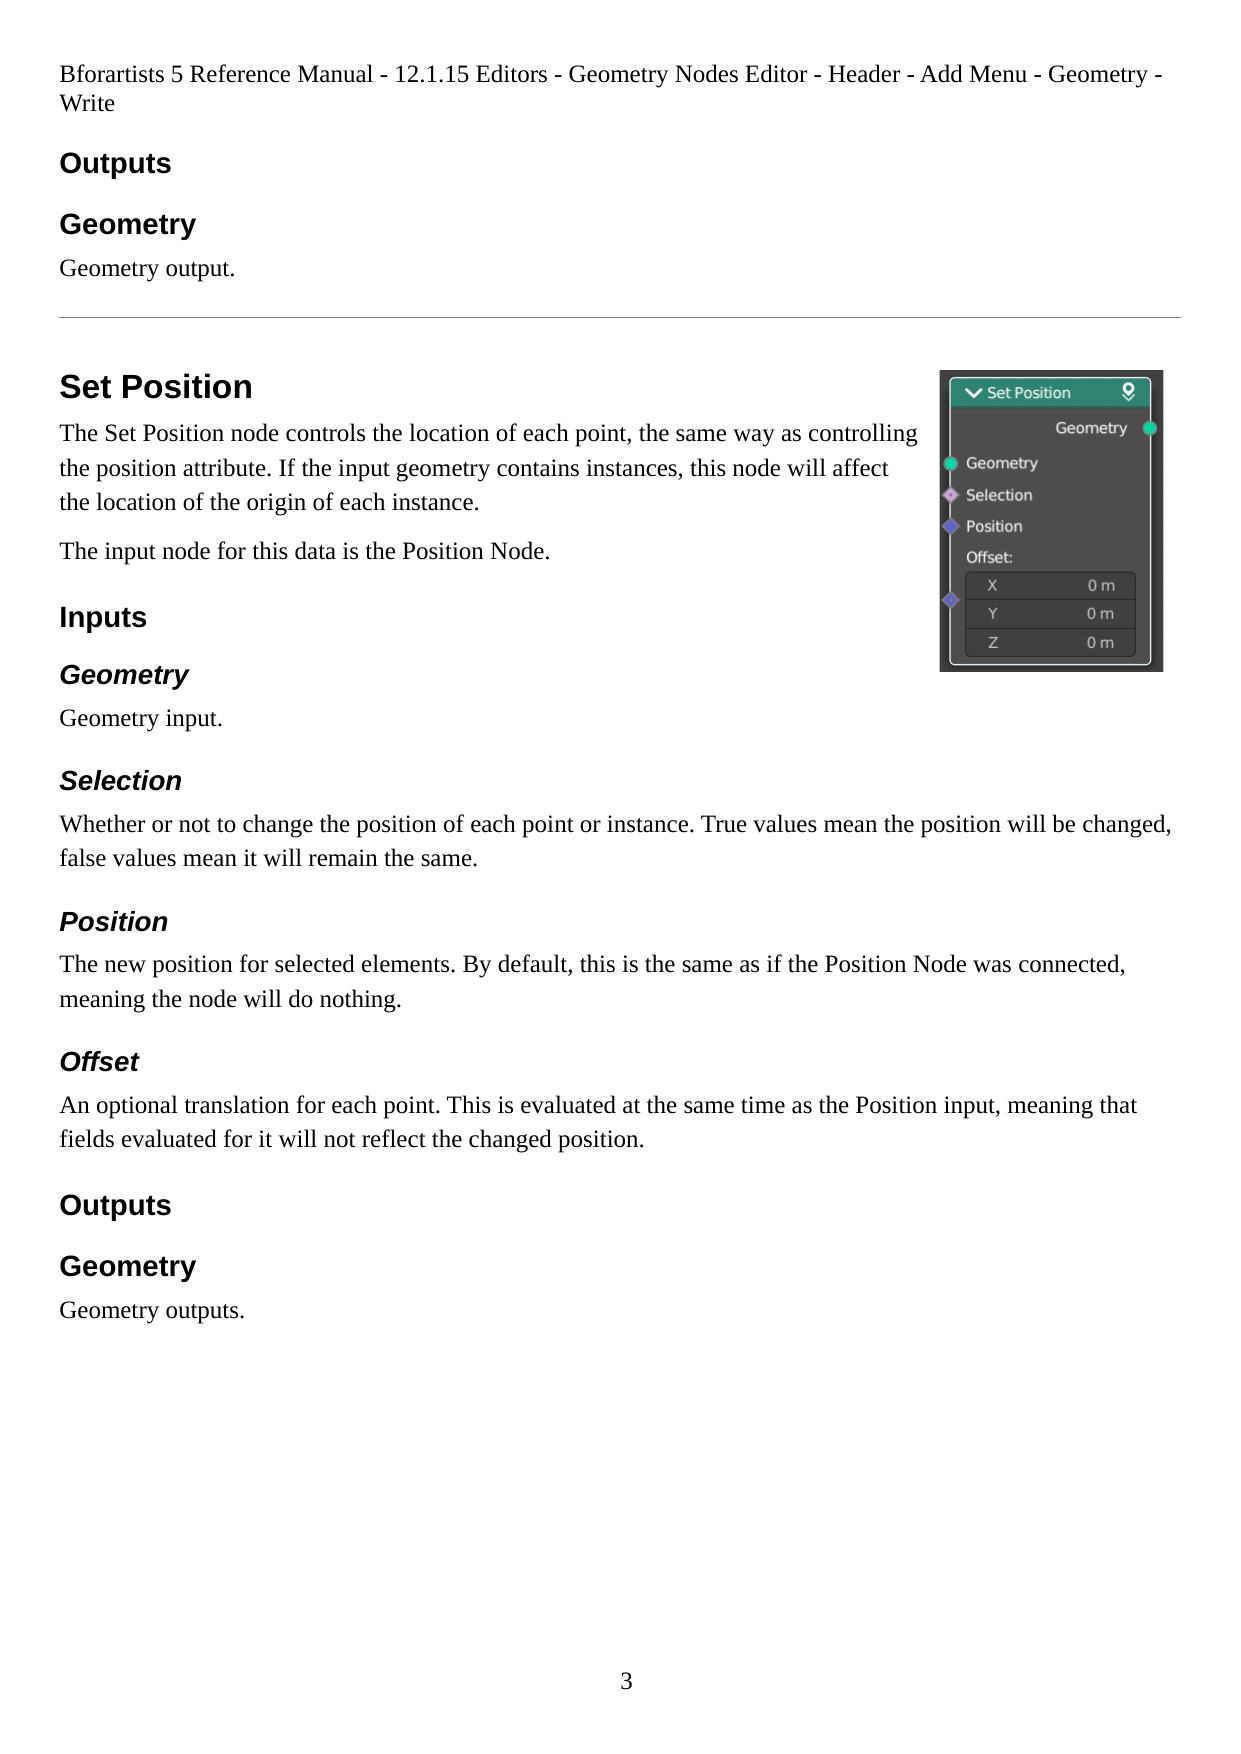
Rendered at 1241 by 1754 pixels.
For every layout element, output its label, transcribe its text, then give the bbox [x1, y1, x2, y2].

subtitle Offset [59, 1046, 1181, 1077]
subtitle Geometry [59, 659, 1181, 691]
text Geometry input. [59, 703, 1181, 732]
text The new position for selected elements. By default, this is the same as if the Position Node was connected, meaning the node will do nothing. [59, 949, 1181, 1013]
text An optional translation for each point. This is evaluated at the same time as the Position input, meaning that fields evaluated for it will not reflect the changed position. [59, 1090, 1181, 1153]
text Geometry outputs. [59, 1295, 1181, 1324]
subtitle Position [59, 905, 1181, 937]
subtitle Outputs [59, 146, 1181, 180]
subtitle Outputs [59, 1188, 1181, 1222]
subtitle Inputs [59, 600, 939, 634]
subtitle [1164, 600, 1181, 634]
picture [939, 370, 1164, 672]
text Geometry output. [59, 253, 1181, 282]
subtitle Geometry [59, 1249, 1181, 1283]
text Whether or not to change the position of each point or instance. True values mean the position will be changed, false values mean it will remain the same. [59, 809, 1181, 872]
text The input node for this data is the Position Node. [59, 536, 939, 565]
subtitle Selection [59, 765, 1181, 797]
subtitle Geometry [59, 207, 1181, 241]
text The Set Position node controls the location of each point, the same way as controlling the position attribute. If the input geometry contains instances, this node will affect the location of the origin of each instance. [59, 418, 939, 516]
subtitle Set Position [59, 367, 1181, 406]
